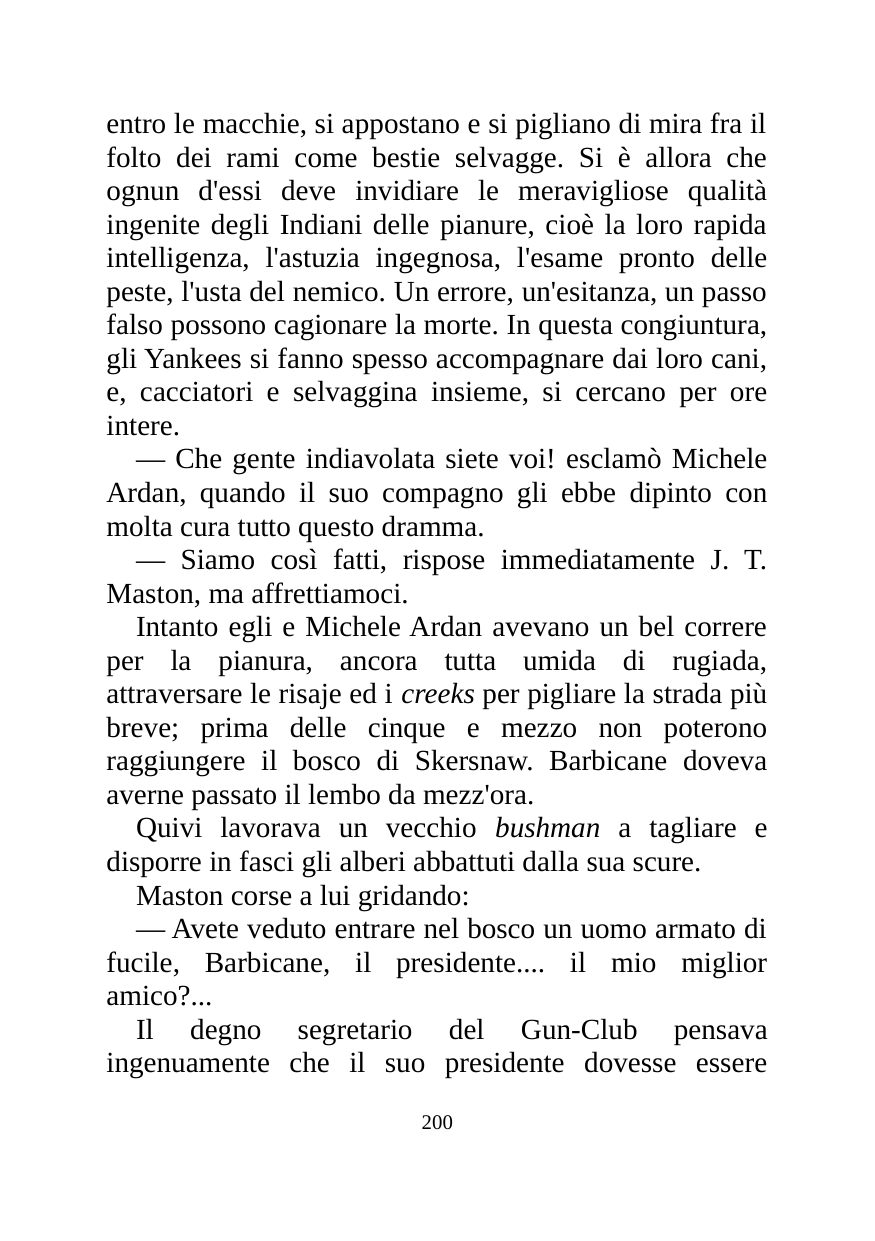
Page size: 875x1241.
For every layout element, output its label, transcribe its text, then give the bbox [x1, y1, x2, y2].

text — Che gente indiavolata siete voi! esclamò Michele Ardan, quando il suo compagno gli ebbe dipinto con molta cura tutto questo dramma. [106, 442, 768, 542]
text Maston corse a lui gridando: [106, 878, 768, 911]
text — Siamo così fatti, rispose immediatamente J. T. Maston, ma affrettiamoci. [106, 542, 768, 609]
text Il degno segretario del Gun-Club pensava ingenuamente che il suo presidente dovesse essere [106, 1012, 768, 1079]
text — Avete veduto entrare nel bosco un uomo armato di fucile, Barbicane, il presidente.... il mio miglior amico?... [106, 911, 768, 1012]
text entro le macchie, si appostano e si pigliano di mira fra il folto dei rami come bestie selvagge. Si è allora che ognun d'essi deve invidiare le meravigliose qualità ingenite degli Indiani delle pianure, cioè la loro rapida intelligenza, l'astuzia ingegnosa, l'esame pronto delle peste, l'usta del nemico. Un errore, un'esitanza, un passo falso possono cagionare la morte. In questa congiuntura, gli Yankees si fanno spesso accompagnare dai loro cani, e, cacciatori e selvaggina insieme, si cercano per ore intere. [106, 106, 768, 442]
text Intanto egli e Michele Ardan avevano un bel correre per la pianura, ancora tutta umida di rugiada, attraversare le risaje ed i creeks per pigliare la strada più breve; prima delle cinque e mezzo non poterono raggiungere il bosco di Skersnaw. Barbicane doveva averne passato il lembo da mezz'ora. [106, 609, 768, 811]
text Quivi lavorava un vecchio bushman a tagliare e disporre in fasci gli alberi abbattuti dalla sua scure. [106, 811, 768, 878]
